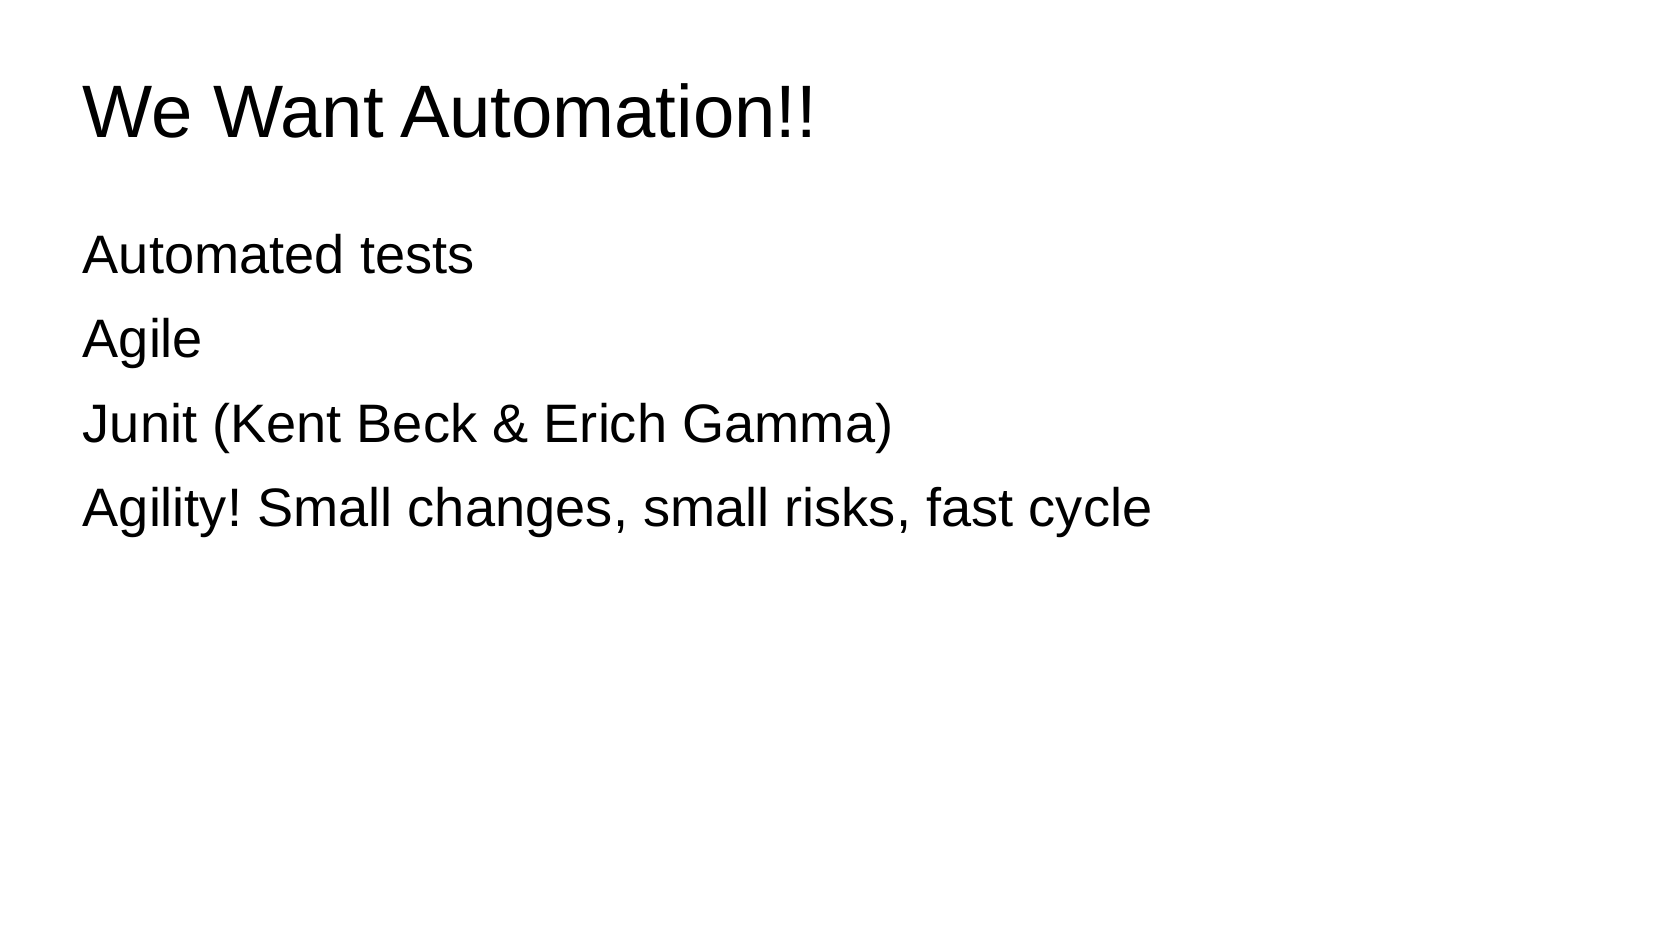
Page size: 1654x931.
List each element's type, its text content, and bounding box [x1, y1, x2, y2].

list Automated tests Agile Junit (Kent Beck & Erich Gamma) Agility! Small changes, small risks, fast cycle [82, 224, 1571, 764]
title We Want Automation!! [82, 35, 1235, 189]
